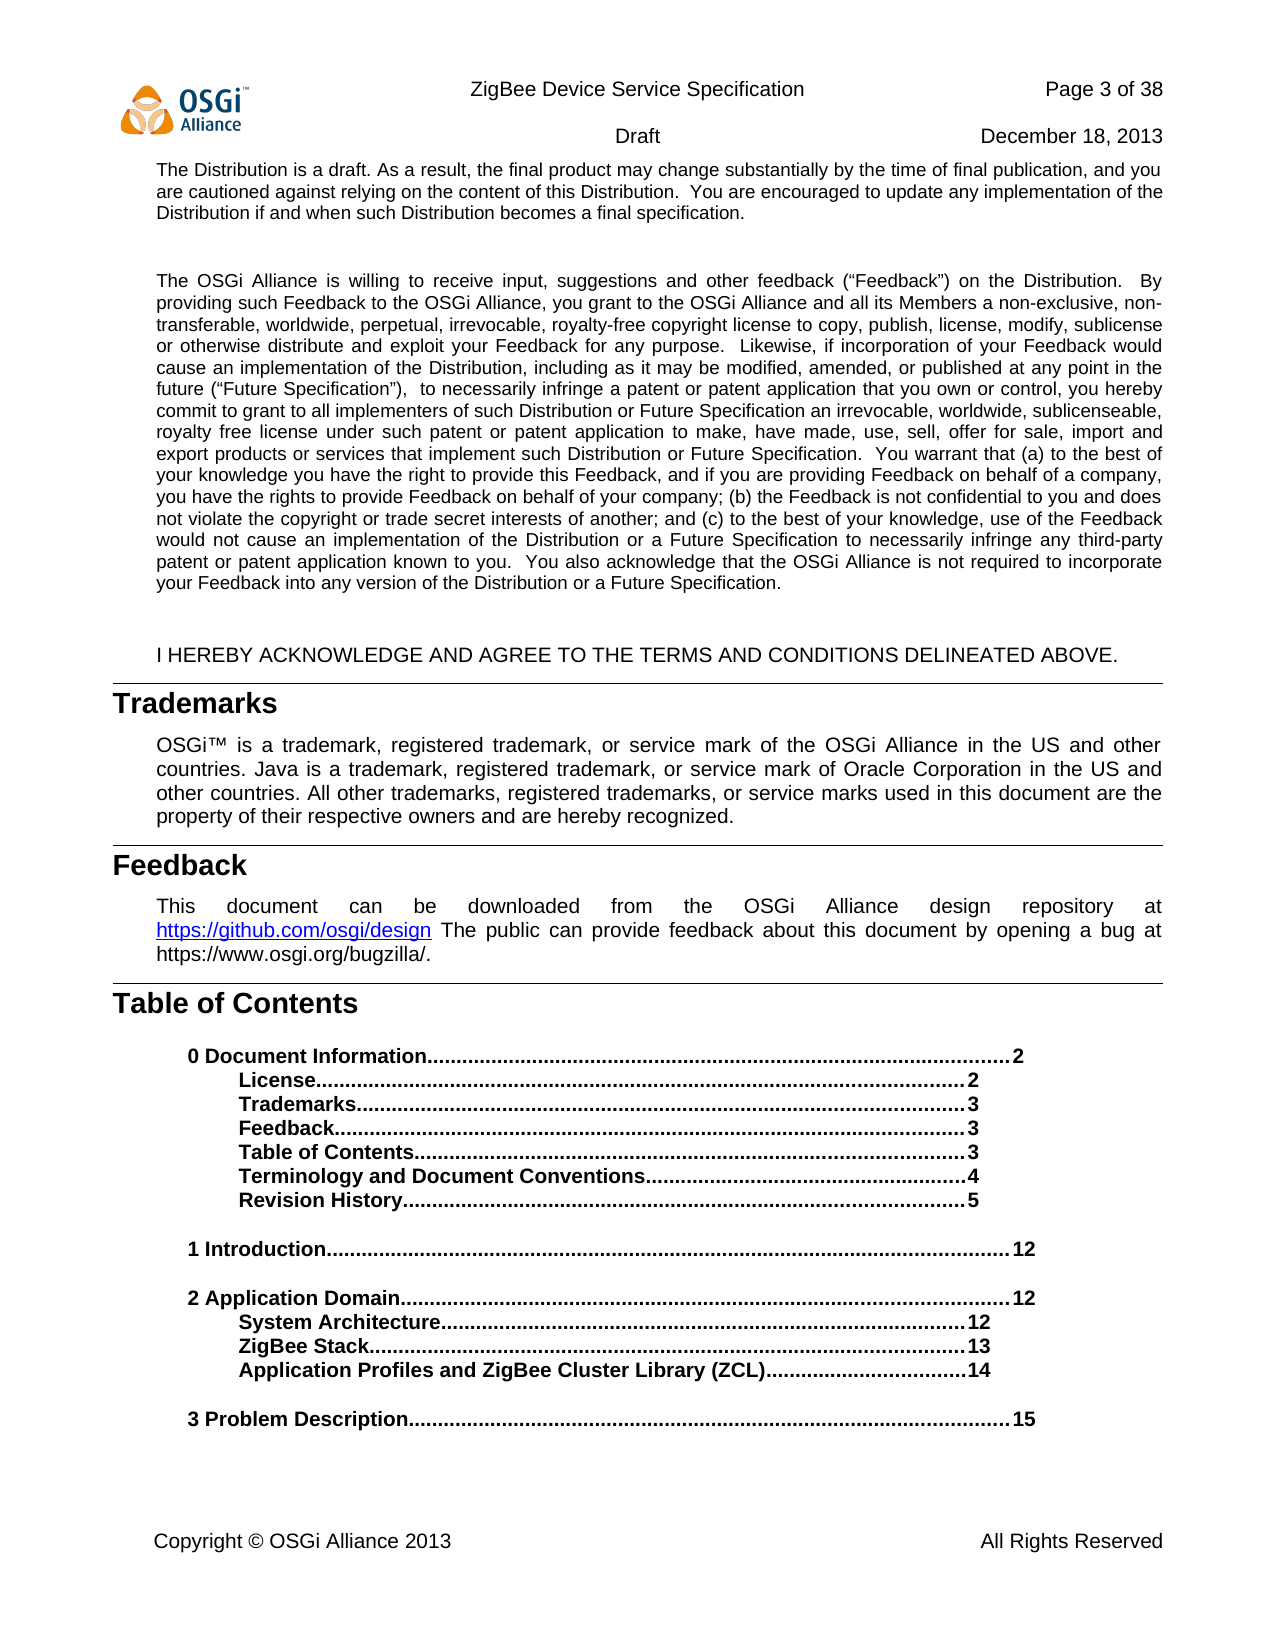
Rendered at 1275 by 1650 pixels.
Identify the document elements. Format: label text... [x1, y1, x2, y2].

subtitle Feedback [112, 846, 1163, 882]
text Table of Contents 3 [232, 1140, 1163, 1164]
subtitle Table of Contents [112, 984, 1163, 1019]
subtitle Trademarks [112, 684, 1163, 720]
text System Architecture 12 [232, 1310, 1163, 1334]
text 0 Document Information 2 [187, 1044, 1163, 1068]
text This document can be downloaded from the OSGi Alliance design repository at https://github.com/osgi/design The public can provide feedback about this document by opening a bug at https://www.osgi.org/bugzilla/. [156, 894, 1163, 966]
text Trademarks 3 [232, 1092, 1163, 1116]
text The OSGi Alliance is willing to receive input, suggestions and other feedback (“Feedback”) on the Distribution. By providing such Feedback to the OSGi Alliance, you grant to the OSGi Alliance and all its Members a non-exclusive, non-transferable, worldwide, perpetual, irrevocable, royalty-free copyright license to copy, publish, license, modify, sublicense or otherwise distribute and exploit your Feedback for any purpose. Likewise, if incorporation of your Feedback would cause an implementation of the Distribution, including as it may be modified, amended, or published at any point in the future (“Future Specification”), to necessarily infringe a patent or patent application that you own or control, you hereby commit to grant to all implementers of such Distribution or Future Specification an irrevocable, worldwide, sublicenseable, royalty free license under such patent or patent application to make, have made, use, sell, offer for sale, import and export products or services that implement such Distribution or Future Specification. You warrant that (a) to the best of your knowledge you have the right to provide this Feedback, and if you are providing Feedback on behalf of a company, you have the rights to provide Feedback on behalf of your company; (b) the Feedback is not confidential to you and does not violate the copyright or trade secret interests of another; and (c) to the best of your knowledge, use of the Feedback would not cause an implementation of the Distribution or a Future Specification to necessarily infringe any third-party patent or patent application known to you. You also acknowledge that the OSGi Alliance is not required to incorporate your Feedback into any version of the Distribution or a Future Specification. [156, 270, 1163, 594]
text Application Profiles and ZigBee Cluster Library (ZCL) 14 [232, 1358, 1163, 1382]
text 2 Application Domain 12 [187, 1286, 1163, 1310]
text Revision History 5 [232, 1188, 1163, 1212]
text ZigBee Stack 13 [232, 1334, 1163, 1358]
text License 2 [232, 1068, 1163, 1092]
text I HEREBY ACKNOWLEDGE AND AGREE TO THE TERMS AND CONDITIONS DELINEATED ABOVE. [156, 643, 1163, 667]
text OSGi™ is a trademark, registered trademark, or service mark of the OSGi Alliance in the US and other countries. Java is a trademark, registered trademark, or service mark of Oracle Corporation in the US and other countries. All other trademarks, registered trademarks, or service marks used in this document are the property of their respective owners and are hereby recognized. [156, 732, 1163, 828]
text The Distribution is a draft. As a result, the final product may change substantially by the time of final publication, and you are cautioned against relying on the content of this Distribution. You are encouraged to update any implementation of the Distribution if and when such Distribution becomes a final specification. [156, 159, 1163, 224]
text 1 Introduction 12 [187, 1237, 1163, 1261]
text Terminology and Document Conventions 4 [232, 1164, 1163, 1188]
picture [113, 78, 257, 142]
text 3 Problem Description 15 [187, 1407, 1163, 1431]
text Feedback 3 [232, 1116, 1163, 1140]
